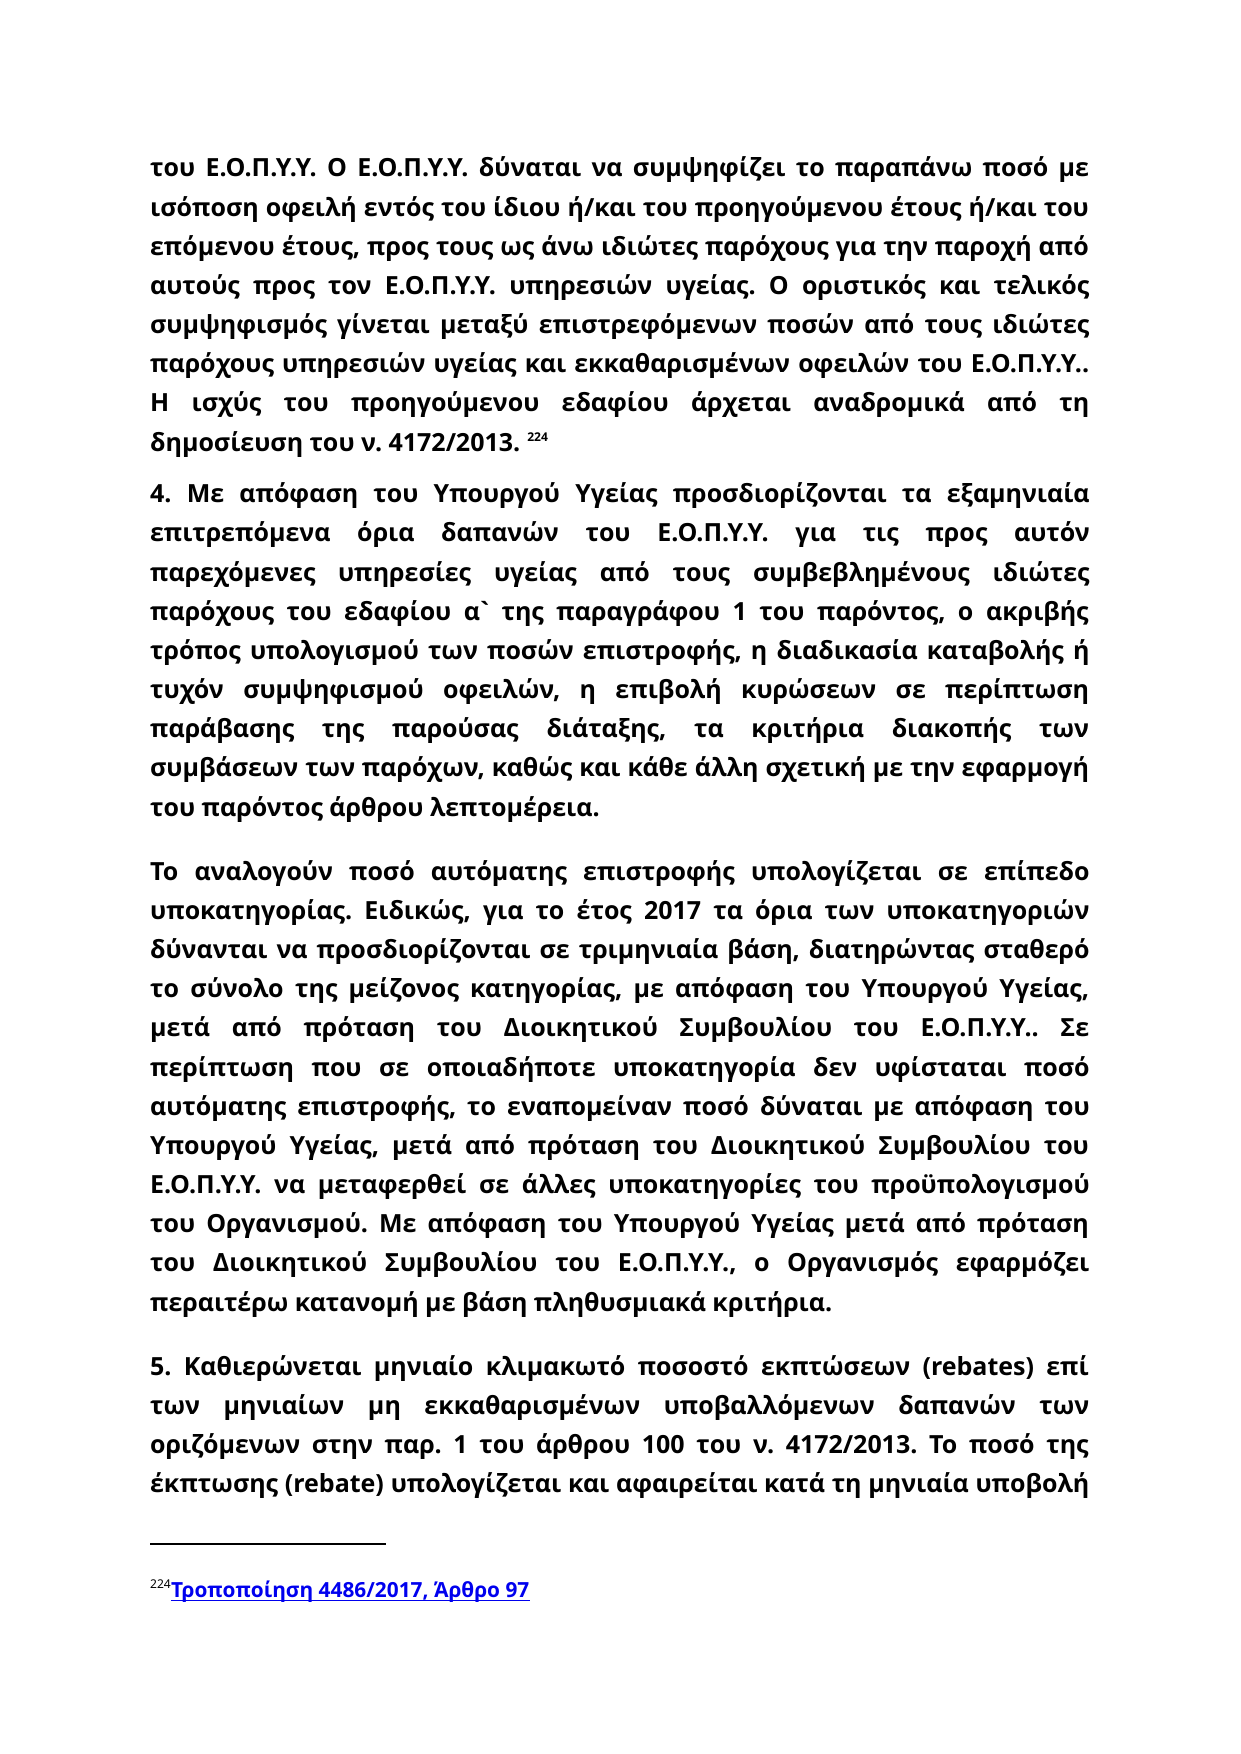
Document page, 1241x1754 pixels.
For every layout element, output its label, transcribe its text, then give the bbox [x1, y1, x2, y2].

text 5. Καθιερώνεται μηνιαίο κλιμακωτό ποσοστό εκπτώσεων (rebates) επί των μηνιαίων μη εκκαθαρισμένων υποβαλλόμενων δαπανών των οριζόμενων στην παρ. 1 του άρθρου 100 του ν. 4172/2013. Το ποσό της έκπτωσης (rebate) υπολογίζεται και αφαιρείται κατά τη μηνιαία υποβολή [150, 1348, 1090, 1500]
text Το αναλογούν ποσό αυτόματης επιστροφής υπολογίζεται σε επίπεδο υποκατηγορίας. Ειδικώς, για το έτος 2017 τα όρια των υποκατηγοριών δύνανται να προσδιορίζονται σε τριμηνιαία βάση, διατηρώντας σταθερό το σύνολο της μείζονος κατηγορίας, με απόφαση του Υπουργού Υγείας, μετά από πρόταση του Διοικητικού Συμβουλίου του Ε.Ο.Π.Υ.Υ.. Σε περίπτωση που σε οποιαδήποτε υποκατηγορία δεν υφίσταται ποσό αυτόματης επιστροφής, το εναπομείναν ποσό δύναται με απόφαση του Υπουργού Υγείας, μετά από πρόταση του Διοικητικού Συμβουλίου του Ε.Ο.Π.Υ.Υ. να μεταφερθεί σε άλλες υποκατηγορίες του προϋπολογισμού του Οργανισμού. Με απόφαση του Υπουργού Υγείας μετά από πρόταση του Διοικητικού Συμβουλίου του Ε.Ο.Π.Υ.Υ., ο Οργανισμός εφαρμόζει περαιτέρω κατανομή με βάση πληθυσμιακά κριτήρια. [150, 853, 1090, 1318]
text 4. Με απόφαση του Υπουργού Υγείας προσδιορίζονται τα εξαμηνιαία επιτρεπόμενα όρια δαπανών του Ε.Ο.Π.Υ.Υ. για τις προς αυτόν παρεχόμενες υπηρεσίες υγείας από τους συμβεβλημένους ιδιώτες παρόχους του εδαφίου α` της παραγράφου 1 του παρόντος, ο ακριβής τρόπος υπολογισμού των ποσών επιστροφής, η διαδικασία καταβολής ή τυχόν συμψηφισμού οφειλών, η επιβολή κυρώσεων σε περίπτωση παράβασης της παρούσας διάταξης, τα κριτήρια διακοπής των συμβάσεων των παρόχων, καθώς και κάθε άλλη σχετική με την εφαρμογή του παρόντος άρθρου λεπτομέρεια. [150, 476, 1090, 823]
text του Ε.Ο.Π.Υ.Υ. Ο Ε.Ο.Π.Υ.Υ. δύναται να συμψηφίζει το παραπάνω ποσό με ισόποση οφειλή εντός του ίδιου ή/και του προηγούμενου έτους ή/και του επόμενου έτους, προς τους ως άνω ιδιώτες παρόχους για την παροχή από αυτούς προς τον Ε.Ο.Π.Υ.Υ. υπηρεσιών υγείας. Ο οριστικός και τελικός συμψηφισμός γίνεται μεταξύ επιστρεφόμενων ποσών από τους ιδιώτες παρόχους υπηρεσιών υγείας και εκκαθαρισμένων οφειλών του Ε.Ο.Π.Υ.Υ.. Η ισχύς του προηγούμενου εδαφίου άρχεται αναδρομικά από τη δημοσίευση του ν. 4172/2013. [150, 150, 1090, 458]
text Τροποποίηση 4486/2017, Άρθρο 97 [150, 1576, 1090, 1604]
